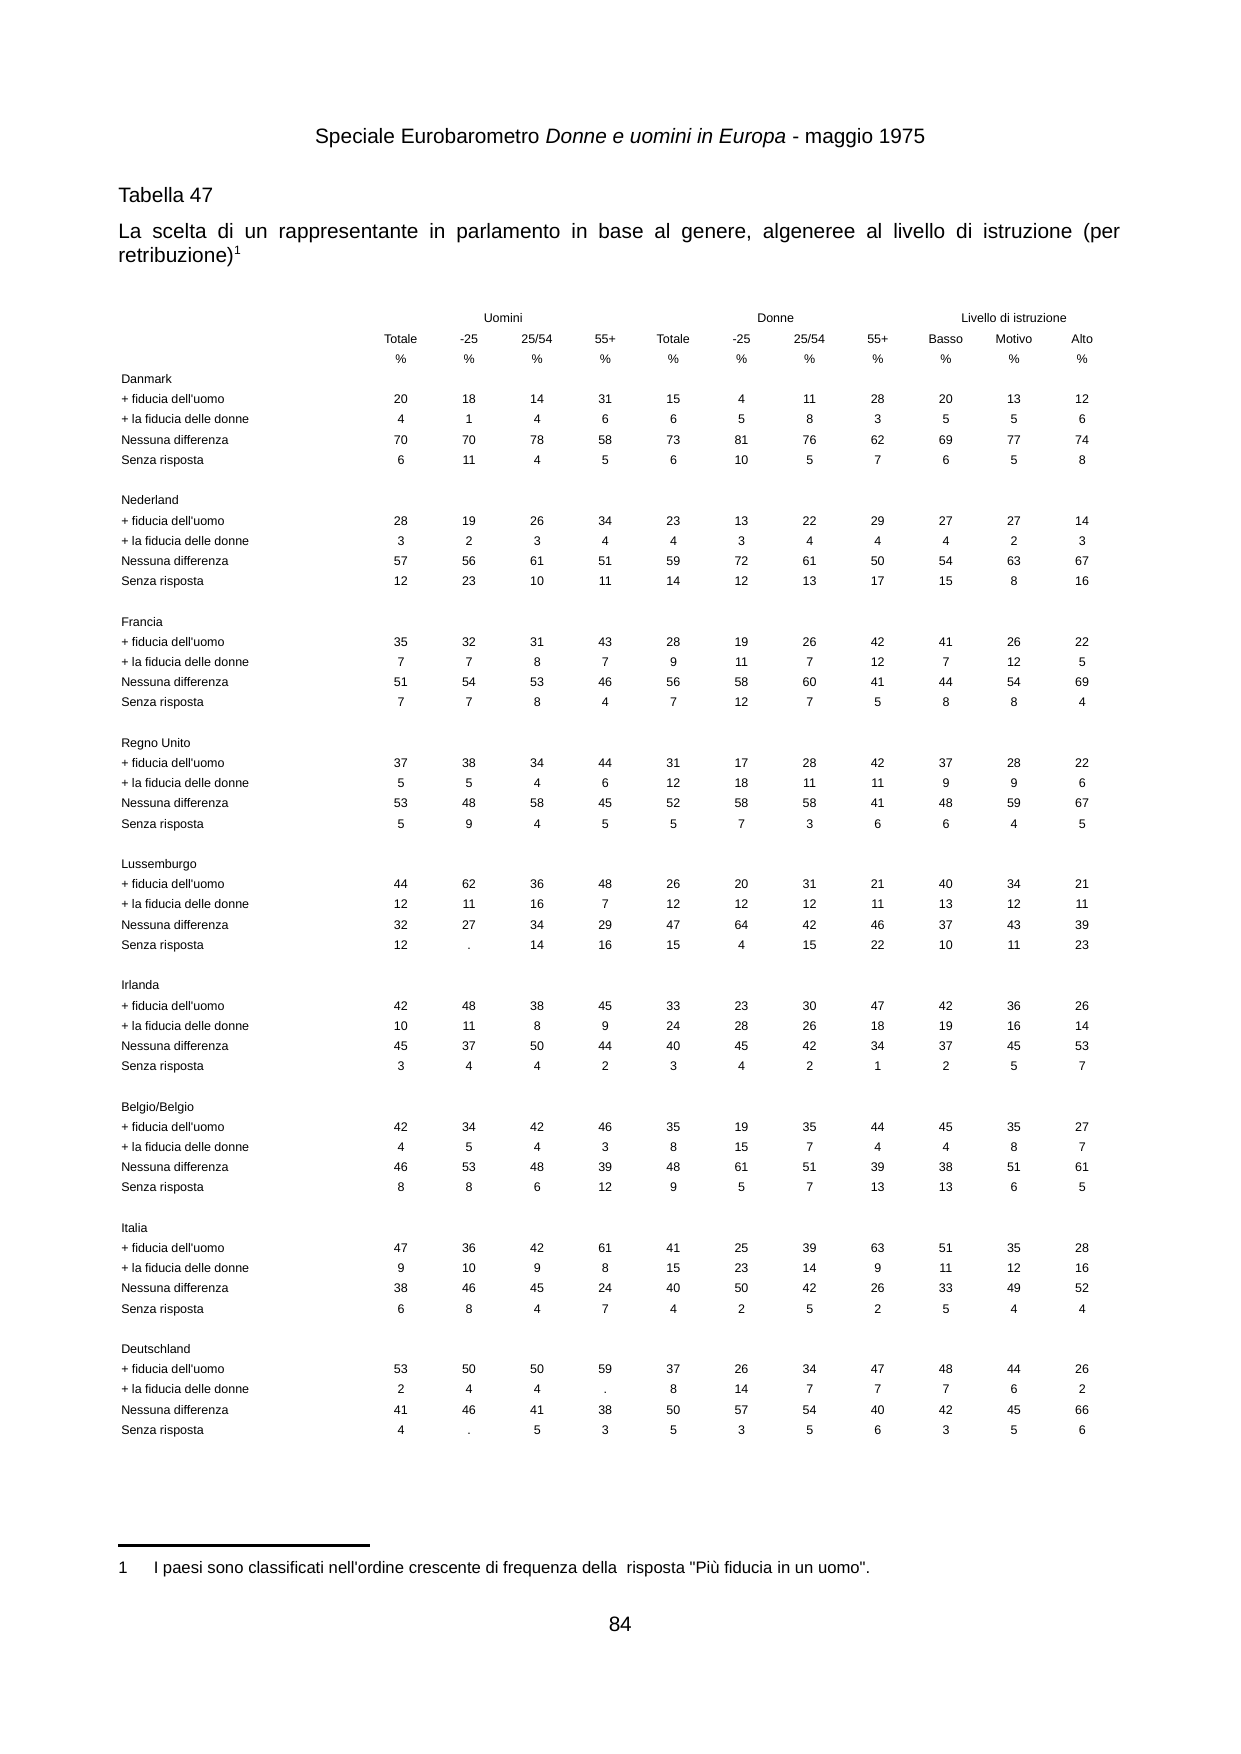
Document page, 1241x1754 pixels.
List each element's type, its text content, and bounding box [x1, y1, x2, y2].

table_cell -25 [707, 329, 775, 349]
table_cell 62 [844, 430, 912, 450]
table_cell 44 [912, 672, 980, 692]
table_cell Motivo [980, 329, 1048, 349]
table_cell 6 [980, 1379, 1048, 1399]
table_cell Belgio/Belgio [118, 1096, 367, 1117]
table_cell 11 [435, 450, 503, 470]
table_cell 37 [912, 753, 980, 773]
table_cell [571, 1218, 639, 1238]
table_cell 38 [571, 1400, 639, 1420]
table_cell 23 [707, 1258, 775, 1278]
table_cell 5 [639, 1420, 707, 1440]
table_cell 4 [571, 692, 639, 712]
table_cell Senza risposta [118, 571, 367, 591]
table_cell 37 [435, 1036, 503, 1056]
table_cell 26 [639, 874, 707, 894]
table_cell 19 [707, 1117, 775, 1137]
table_cell 29 [844, 510, 912, 531]
table_cell 16 [503, 894, 571, 914]
table_cell Senza risposta [118, 1299, 367, 1319]
table_cell + fiducia dell'uomo [118, 1359, 367, 1379]
table_cell 5 [912, 1299, 980, 1319]
table_cell 7 [367, 692, 435, 712]
table_cell 44 [844, 1117, 912, 1137]
table_cell 24 [639, 1016, 707, 1036]
table_cell 8 [639, 1137, 707, 1157]
table_cell 54 [980, 672, 1048, 692]
table_cell [503, 713, 571, 733]
table_cell 34 [571, 510, 639, 531]
table_cell [707, 834, 775, 854]
table_cell [435, 1339, 503, 1359]
table_cell [1048, 591, 1116, 611]
table_cell [639, 1198, 707, 1218]
table_cell 28 [367, 510, 435, 531]
table_cell 58 [707, 793, 775, 813]
table_cell [571, 1198, 639, 1218]
table_cell Regno Unito [118, 733, 367, 753]
table_cell 7 [571, 652, 639, 672]
table_cell 37 [912, 915, 980, 935]
table_cell [980, 611, 1048, 632]
table_cell 54 [775, 1400, 843, 1420]
table_cell [639, 1218, 707, 1238]
table_cell 45 [571, 793, 639, 813]
table_cell 29 [571, 915, 639, 935]
table_cell [775, 490, 843, 510]
table_cell 13 [844, 1177, 912, 1197]
table_cell + la fiducia delle donne [118, 1379, 367, 1399]
table_cell 36 [435, 1238, 503, 1258]
table_cell 17 [844, 571, 912, 591]
table_cell % [980, 349, 1048, 369]
table_cell 7 [571, 894, 639, 914]
table_cell 39 [844, 1157, 912, 1177]
table_cell 3 [639, 1056, 707, 1076]
table_cell [844, 1198, 912, 1218]
table_cell [844, 975, 912, 995]
table_cell 48 [639, 1157, 707, 1177]
table_cell 8 [503, 692, 571, 712]
table_cell 42 [775, 1036, 843, 1056]
table_cell 31 [571, 389, 639, 409]
table_cell [435, 975, 503, 995]
table_cell 42 [775, 1278, 843, 1298]
table_cell [980, 1076, 1048, 1096]
table_cell 12 [707, 571, 775, 591]
table_cell 52 [639, 793, 707, 813]
table_cell 5 [435, 773, 503, 793]
table_cell 12 [639, 773, 707, 793]
table_cell 51 [912, 1238, 980, 1258]
table_cell Italia [118, 1218, 367, 1238]
table_cell 6 [1048, 773, 1116, 793]
table_cell [775, 611, 843, 632]
table_cell [571, 1319, 639, 1339]
table_cell 19 [912, 1016, 980, 1036]
table_cell 55+ [571, 329, 639, 349]
table_cell 66 [1048, 1400, 1116, 1420]
table_cell 11 [435, 894, 503, 914]
table_cell 10 [435, 1258, 503, 1278]
table_cell 5 [844, 692, 912, 712]
table_cell [367, 611, 435, 632]
table_cell [1048, 1076, 1116, 1096]
table_cell 44 [980, 1359, 1048, 1379]
table_cell 48 [571, 874, 639, 894]
table_cell Nessuna differenza [118, 1036, 367, 1056]
table_cell 45 [571, 995, 639, 1016]
table_cell 3 [571, 1420, 639, 1440]
table_cell + la fiducia delle donne [118, 1016, 367, 1036]
table_cell [503, 1076, 571, 1096]
table_cell [367, 591, 435, 611]
table_cell 4 [503, 1137, 571, 1157]
table_cell + la fiducia delle donne [118, 1137, 367, 1157]
table_cell 28 [844, 389, 912, 409]
table_cell [118, 591, 367, 611]
table_cell 4 [639, 1299, 707, 1319]
table_cell . [571, 1379, 639, 1399]
table_cell Irlanda [118, 975, 367, 995]
table_cell 56 [435, 551, 503, 571]
table_cell [707, 611, 775, 632]
table_cell 33 [912, 1278, 980, 1298]
table_cell 8 [639, 1379, 707, 1399]
table_cell [639, 1076, 707, 1096]
table_cell 70 [367, 430, 435, 450]
table_cell 18 [707, 773, 775, 793]
table_cell [571, 1076, 639, 1096]
table_cell [844, 490, 912, 510]
table_cell 27 [912, 510, 980, 531]
table_cell 7 [571, 1299, 639, 1319]
table_cell 73 [639, 430, 707, 450]
table_cell 4 [503, 1056, 571, 1076]
table_cell [503, 854, 571, 874]
table_cell 35 [367, 632, 435, 652]
table_cell 39 [571, 1157, 639, 1177]
table_cell 1 [844, 1056, 912, 1076]
table_cell [844, 611, 912, 632]
table_cell 7 [707, 814, 775, 834]
table_cell [571, 369, 639, 389]
table_cell [571, 854, 639, 874]
table_cell 5 [707, 1177, 775, 1197]
table_cell 76 [775, 430, 843, 450]
table_cell [980, 1198, 1048, 1218]
table_cell 13 [707, 510, 775, 531]
table_cell 50 [503, 1036, 571, 1056]
table_cell 4 [707, 935, 775, 955]
table_cell Deutschland [118, 1339, 367, 1359]
table_cell 7 [1048, 1056, 1116, 1076]
table_cell [367, 1096, 435, 1117]
table_cell 4 [1048, 1299, 1116, 1319]
table_cell 42 [367, 995, 435, 1016]
table_cell [912, 1198, 980, 1218]
table_cell [912, 611, 980, 632]
table_cell 5 [980, 1420, 1048, 1440]
table_cell [707, 369, 775, 389]
table_cell 52 [1048, 1278, 1116, 1298]
table_cell 11 [912, 1258, 980, 1278]
table_cell [775, 1339, 843, 1359]
table_cell [1048, 1096, 1116, 1117]
table_cell [435, 733, 503, 753]
table_cell 40 [844, 1400, 912, 1420]
table_cell 6 [1048, 1420, 1116, 1440]
table_cell [844, 591, 912, 611]
table_cell % [1048, 349, 1116, 369]
table_cell 33 [639, 995, 707, 1016]
table_cell 11 [571, 571, 639, 591]
table_cell 47 [844, 1359, 912, 1379]
table_cell [503, 1198, 571, 1218]
table_cell Nessuna differenza [118, 672, 367, 692]
table_cell 46 [571, 1117, 639, 1137]
table_cell 26 [1048, 995, 1116, 1016]
table_cell 35 [980, 1117, 1048, 1137]
table_cell [639, 854, 707, 874]
table_cell 27 [435, 915, 503, 935]
table_cell 3 [503, 531, 571, 551]
table_cell 6 [912, 450, 980, 470]
table_cell 15 [639, 935, 707, 955]
table_cell 61 [571, 1238, 639, 1258]
table_cell 50 [639, 1400, 707, 1420]
table_cell 9 [571, 1016, 639, 1036]
table_cell 38 [503, 995, 571, 1016]
table_cell 12 [367, 571, 435, 591]
table_cell [571, 1096, 639, 1117]
table_cell 31 [775, 874, 843, 894]
table_cell 12 [707, 894, 775, 914]
table_cell 9 [980, 773, 1048, 793]
table_cell [503, 470, 571, 490]
table_cell 41 [844, 793, 912, 813]
table_cell 5 [571, 450, 639, 470]
table_cell [980, 713, 1048, 733]
table_cell 4 [1048, 692, 1116, 712]
table_cell 34 [980, 874, 1048, 894]
table_cell 12 [1048, 389, 1116, 409]
table_cell [118, 329, 367, 349]
table_cell [707, 955, 775, 975]
table_cell 11 [435, 1016, 503, 1036]
table_cell 77 [980, 430, 1048, 450]
table_cell 9 [367, 1258, 435, 1278]
table_cell 36 [980, 995, 1048, 1016]
table_cell 2 [435, 531, 503, 551]
table_cell [571, 733, 639, 753]
table_cell [980, 733, 1048, 753]
table_cell 9 [503, 1258, 571, 1278]
table_cell 69 [912, 430, 980, 450]
table_cell [912, 1339, 980, 1359]
table_cell [707, 591, 775, 611]
table_cell 42 [844, 753, 912, 773]
table_cell [844, 1319, 912, 1339]
table_cell 45 [707, 1036, 775, 1056]
table_cell 32 [435, 632, 503, 652]
table_cell 9 [912, 773, 980, 793]
table_cell + fiducia dell'uomo [118, 632, 367, 652]
table_cell [367, 975, 435, 995]
table_cell 53 [435, 1157, 503, 1177]
table_cell [503, 955, 571, 975]
table_cell 45 [980, 1400, 1048, 1420]
table_cell 8 [435, 1299, 503, 1319]
table_cell 4 [639, 531, 707, 551]
table_cell 45 [367, 1036, 435, 1056]
table_cell 5 [980, 450, 1048, 470]
table_cell [844, 1096, 912, 1117]
table_cell 53 [367, 1359, 435, 1379]
table_cell [118, 1076, 367, 1096]
table_cell 4 [367, 1137, 435, 1157]
table_cell 38 [912, 1157, 980, 1177]
table_cell 12 [367, 894, 435, 914]
table_cell 54 [435, 672, 503, 692]
table_header Donne [639, 308, 912, 328]
table_cell 42 [912, 1400, 980, 1420]
table_cell 4 [775, 531, 843, 551]
table_cell + fiducia dell'uomo [118, 389, 367, 409]
table_cell [503, 611, 571, 632]
table_cell [435, 1198, 503, 1218]
table_cell [844, 713, 912, 733]
table_cell [1048, 733, 1116, 753]
table_cell 24 [571, 1278, 639, 1298]
table_cell [118, 955, 367, 975]
table_cell 4 [912, 1137, 980, 1157]
table_cell 9 [639, 1177, 707, 1197]
table_cell 28 [639, 632, 707, 652]
table_cell 4 [503, 1299, 571, 1319]
table_cell [503, 834, 571, 854]
table_cell 32 [367, 915, 435, 935]
table_cell [1048, 369, 1116, 389]
table_cell 6 [639, 450, 707, 470]
table_cell 22 [1048, 632, 1116, 652]
table_cell 14 [1048, 510, 1116, 531]
table_cell [912, 955, 980, 975]
table_cell 15 [639, 1258, 707, 1278]
table_cell [435, 1076, 503, 1096]
table_cell 5 [980, 409, 1048, 429]
table_cell 11 [775, 389, 843, 409]
table_cell 59 [980, 793, 1048, 813]
table_cell [367, 490, 435, 510]
table_cell 5 [571, 814, 639, 834]
table_cell [435, 854, 503, 874]
table_cell [1048, 854, 1116, 874]
table_cell 13 [912, 1177, 980, 1197]
table_cell 37 [639, 1359, 707, 1379]
table_cell 15 [639, 389, 707, 409]
table_cell 6 [367, 1299, 435, 1319]
text Tabella 47 [118, 183, 1122, 207]
table_cell [571, 611, 639, 632]
table_cell 46 [571, 672, 639, 692]
table_cell 27 [1048, 1117, 1116, 1137]
table_cell 3 [707, 1420, 775, 1440]
table_cell % [707, 349, 775, 369]
table_cell [844, 369, 912, 389]
table_cell 6 [571, 409, 639, 429]
table_cell 22 [775, 510, 843, 531]
table_cell Senza risposta [118, 1177, 367, 1197]
table_cell 47 [639, 915, 707, 935]
table_cell 5 [435, 1137, 503, 1157]
table_cell 23 [707, 995, 775, 1016]
table_cell Senza risposta [118, 450, 367, 470]
table_cell 39 [775, 1238, 843, 1258]
table_cell [639, 1339, 707, 1359]
table_cell [367, 733, 435, 753]
table_cell 61 [775, 551, 843, 571]
table_cell 2 [571, 1056, 639, 1076]
table_cell [1048, 834, 1116, 854]
table_cell [435, 369, 503, 389]
table_cell 44 [571, 1036, 639, 1056]
table_cell 12 [980, 652, 1048, 672]
table_cell Alto [1048, 329, 1116, 349]
table_cell 69 [1048, 672, 1116, 692]
table_cell 54 [912, 551, 980, 571]
table_cell Senza risposta [118, 935, 367, 955]
table_cell 48 [912, 793, 980, 813]
table_cell 10 [707, 450, 775, 470]
table_cell 3 [844, 409, 912, 429]
table_cell [912, 1096, 980, 1117]
table_cell 37 [912, 1036, 980, 1056]
table_cell [912, 1218, 980, 1238]
table_cell 42 [503, 1238, 571, 1258]
table_cell 51 [571, 551, 639, 571]
table_cell 64 [707, 915, 775, 935]
table_cell 11 [980, 935, 1048, 955]
table_cell [912, 490, 980, 510]
table_cell [367, 1218, 435, 1238]
table_cell 22 [1048, 753, 1116, 773]
table_cell 35 [980, 1238, 1048, 1258]
table_cell [912, 834, 980, 854]
table_cell 49 [980, 1278, 1048, 1298]
table_cell 44 [571, 753, 639, 773]
table_cell [367, 1076, 435, 1096]
table_cell 14 [1048, 1016, 1116, 1036]
table_cell 14 [503, 935, 571, 955]
table_cell [912, 713, 980, 733]
table_cell [367, 955, 435, 975]
table_cell [912, 369, 980, 389]
table_cell [912, 975, 980, 995]
table_cell [912, 1319, 980, 1339]
table_cell [980, 1319, 1048, 1339]
table_cell 58 [503, 793, 571, 813]
table_cell [775, 975, 843, 995]
table_cell 8 [980, 692, 1048, 712]
table_cell [775, 1096, 843, 1117]
table_cell 13 [980, 389, 1048, 409]
table_cell [1048, 975, 1116, 995]
table_cell [980, 369, 1048, 389]
table_cell [639, 733, 707, 753]
table_cell 42 [844, 632, 912, 652]
table_header Livello di istruzione [912, 308, 1116, 328]
table_cell 4 [844, 1137, 912, 1157]
table_cell [980, 490, 1048, 510]
table_cell 16 [1048, 1258, 1116, 1278]
table_cell 48 [435, 995, 503, 1016]
table_cell 10 [367, 1016, 435, 1036]
table_cell [435, 470, 503, 490]
table_cell 78 [503, 430, 571, 450]
table_cell 9 [435, 814, 503, 834]
table_cell [707, 1218, 775, 1238]
table_cell 72 [707, 551, 775, 571]
table_cell 60 [775, 672, 843, 692]
table_cell [1048, 470, 1116, 490]
table_cell + la fiducia delle donne [118, 409, 367, 429]
table_cell [503, 975, 571, 995]
table_cell 12 [367, 935, 435, 955]
table_cell [639, 834, 707, 854]
table_cell 4 [844, 531, 912, 551]
table_cell 48 [435, 793, 503, 813]
table_cell 21 [844, 874, 912, 894]
text La scelta di un rappresentante in parlamento in base al genere, algeneree al livello di istruzione (per retribuzione) [118, 219, 1122, 267]
table_cell % [639, 349, 707, 369]
table_cell Nessuna differenza [118, 430, 367, 450]
table_cell 7 [912, 652, 980, 672]
table_cell 37 [367, 753, 435, 773]
table_cell [775, 369, 843, 389]
table_cell 5 [503, 1420, 571, 1440]
table_cell [503, 1218, 571, 1238]
table_cell Basso [912, 329, 980, 349]
table_cell [367, 854, 435, 874]
table_cell 26 [775, 632, 843, 652]
table_cell 14 [639, 571, 707, 591]
table_cell 53 [503, 672, 571, 692]
table_cell Nessuna differenza [118, 915, 367, 935]
table_cell [980, 854, 1048, 874]
table_cell 4 [503, 409, 571, 429]
table_cell 12 [775, 894, 843, 914]
table_cell 4 [571, 531, 639, 551]
table_cell 5 [1048, 1177, 1116, 1197]
table_cell [435, 834, 503, 854]
table_cell [639, 1096, 707, 1117]
table_cell [912, 470, 980, 490]
text I paesi sono classificati nell'ordine crescente di frequenza della risposta "Più fiducia in un uomo". [118, 1557, 1122, 1577]
table_cell [435, 591, 503, 611]
table_cell 16 [571, 935, 639, 955]
table_cell 8 [980, 571, 1048, 591]
table_cell [503, 369, 571, 389]
table_cell 47 [367, 1238, 435, 1258]
table_cell 58 [775, 793, 843, 813]
table_cell [775, 955, 843, 975]
table_cell Senza risposta [118, 814, 367, 834]
table_cell 57 [707, 1400, 775, 1420]
table_cell 48 [503, 1157, 571, 1177]
table_cell 3 [707, 531, 775, 551]
table_cell % [367, 349, 435, 369]
table_cell 28 [1048, 1238, 1116, 1258]
table_cell 6 [1048, 409, 1116, 429]
table_cell 8 [775, 409, 843, 429]
table_cell 34 [503, 753, 571, 773]
table_cell + la fiducia delle donne [118, 652, 367, 672]
table_cell [118, 470, 367, 490]
table_cell 5 [1048, 814, 1116, 834]
table_cell 25/54 [503, 329, 571, 349]
table_cell 12 [844, 652, 912, 672]
table_cell 23 [435, 571, 503, 591]
table_cell 11 [707, 652, 775, 672]
table_cell 11 [844, 773, 912, 793]
table_cell [118, 1319, 367, 1339]
table_cell 3 [367, 531, 435, 551]
table_cell 48 [912, 1359, 980, 1379]
table_cell 67 [1048, 793, 1116, 813]
table_cell + fiducia dell'uomo [118, 1238, 367, 1258]
table_cell + la fiducia delle donne [118, 894, 367, 914]
table_cell Nederland [118, 490, 367, 510]
table_cell 4 [707, 1056, 775, 1076]
table_cell 12 [707, 692, 775, 712]
table_cell % [775, 349, 843, 369]
table_cell 2 [1048, 1379, 1116, 1399]
table_cell + fiducia dell'uomo [118, 874, 367, 894]
table_cell [367, 369, 435, 389]
table_cell + la fiducia delle donne [118, 1258, 367, 1278]
table_cell Nessuna differenza [118, 1278, 367, 1298]
table_cell 10 [503, 571, 571, 591]
table_cell [775, 1218, 843, 1238]
table_cell [435, 1096, 503, 1117]
table_cell 50 [503, 1359, 571, 1379]
table_cell [775, 854, 843, 874]
table_cell 7 [844, 450, 912, 470]
table_cell + fiducia dell'uomo [118, 510, 367, 531]
table_cell 8 [503, 652, 571, 672]
table_cell 13 [912, 894, 980, 914]
table_cell [435, 611, 503, 632]
table_cell [367, 1339, 435, 1359]
table_cell 26 [707, 1359, 775, 1379]
table_cell [980, 1339, 1048, 1359]
table_cell [639, 713, 707, 733]
table_cell 4 [980, 1299, 1048, 1319]
table_cell [1048, 1198, 1116, 1218]
table_cell 34 [503, 915, 571, 935]
table_cell 12 [639, 894, 707, 914]
table_cell Lussemburgo [118, 854, 367, 874]
table_cell 26 [980, 632, 1048, 652]
table_cell [775, 470, 843, 490]
table_cell 34 [435, 1117, 503, 1137]
table_cell 7 [775, 1137, 843, 1157]
table_cell 8 [367, 1177, 435, 1197]
table_cell 6 [571, 773, 639, 793]
table_cell 13 [775, 571, 843, 591]
table_cell 15 [707, 1137, 775, 1157]
table_cell 5 [775, 1299, 843, 1319]
table_cell 19 [707, 632, 775, 652]
table_cell 5 [707, 409, 775, 429]
table_cell 20 [912, 389, 980, 409]
table_cell [435, 1218, 503, 1238]
table_cell 41 [503, 1400, 571, 1420]
table_cell 45 [912, 1117, 980, 1137]
table_cell 4 [503, 773, 571, 793]
table_cell 6 [844, 1420, 912, 1440]
table_cell 41 [639, 1238, 707, 1258]
table_cell 2 [367, 1379, 435, 1399]
table_cell 20 [367, 389, 435, 409]
table_cell [571, 490, 639, 510]
table_cell [367, 1319, 435, 1339]
table_cell [639, 975, 707, 995]
table_cell Nessuna differenza [118, 1157, 367, 1177]
table_cell 18 [844, 1016, 912, 1036]
table_cell [571, 975, 639, 995]
table_cell % [844, 349, 912, 369]
table_cell 2 [844, 1299, 912, 1319]
table_cell [1048, 490, 1116, 510]
table_cell 26 [503, 510, 571, 531]
table_cell [503, 591, 571, 611]
table_cell 5 [639, 814, 707, 834]
table_cell 5 [367, 814, 435, 834]
table_cell 34 [844, 1036, 912, 1056]
table_cell 74 [1048, 430, 1116, 450]
table_cell [844, 1076, 912, 1096]
table_cell 61 [503, 551, 571, 571]
table_cell 12 [980, 894, 1048, 914]
table_cell 26 [775, 1016, 843, 1036]
table_cell 51 [980, 1157, 1048, 1177]
table_cell 15 [775, 935, 843, 955]
table_cell 5 [775, 1420, 843, 1440]
table_cell [118, 1198, 367, 1218]
table_cell 28 [775, 753, 843, 773]
table_cell [639, 611, 707, 632]
table_cell 2 [912, 1056, 980, 1076]
table_cell 11 [1048, 894, 1116, 914]
table_cell . [435, 935, 503, 955]
table_cell [1048, 955, 1116, 975]
table_cell [707, 1076, 775, 1096]
table_cell 4 [503, 1379, 571, 1399]
table_cell % [571, 349, 639, 369]
table_cell 7 [435, 652, 503, 672]
table_cell 59 [571, 1359, 639, 1379]
table_cell [1048, 1218, 1116, 1238]
table_cell [775, 713, 843, 733]
table_cell 51 [367, 672, 435, 692]
table_cell 20 [707, 874, 775, 894]
table_cell Senza risposta [118, 692, 367, 712]
table_cell [844, 834, 912, 854]
table_cell [844, 854, 912, 874]
table_cell [980, 834, 1048, 854]
table_cell 7 [775, 692, 843, 712]
table_cell [639, 591, 707, 611]
table_cell [707, 1319, 775, 1339]
table_cell 17 [707, 753, 775, 773]
table_cell [1048, 611, 1116, 632]
table_header [118, 308, 367, 328]
table_cell 4 [707, 389, 775, 409]
table_cell 25 [707, 1238, 775, 1258]
table_cell Danmark [118, 369, 367, 389]
table_cell 35 [775, 1117, 843, 1137]
table_cell 8 [571, 1258, 639, 1278]
table_cell [707, 470, 775, 490]
table_cell [980, 1218, 1048, 1238]
table_cell 50 [707, 1278, 775, 1298]
table_cell [639, 490, 707, 510]
table_cell 8 [435, 1177, 503, 1197]
table_cell 55+ [844, 329, 912, 349]
table_cell 5 [980, 1056, 1048, 1076]
table_cell 3 [1048, 531, 1116, 551]
table_cell 4 [367, 1420, 435, 1440]
table_cell 50 [435, 1359, 503, 1379]
table_cell [571, 470, 639, 490]
table_cell 8 [503, 1016, 571, 1036]
table_cell 6 [367, 450, 435, 470]
table_cell 14 [503, 389, 571, 409]
table_cell 57 [367, 551, 435, 571]
table_cell [775, 1319, 843, 1339]
table_cell 6 [912, 814, 980, 834]
table_cell [980, 975, 1048, 995]
table_cell Francia [118, 611, 367, 632]
table_cell 3 [775, 814, 843, 834]
table_cell % [912, 349, 980, 369]
table_cell [980, 1096, 1048, 1117]
table_cell 5 [1048, 652, 1116, 672]
table_cell 3 [912, 1420, 980, 1440]
table_cell 61 [707, 1157, 775, 1177]
table_cell [707, 733, 775, 753]
table_cell [503, 490, 571, 510]
table_cell 7 [775, 1177, 843, 1197]
table_cell 4 [503, 814, 571, 834]
table_cell [571, 713, 639, 733]
table_cell 18 [435, 389, 503, 409]
table_cell 56 [639, 672, 707, 692]
table_cell 58 [571, 430, 639, 450]
table_cell 41 [367, 1400, 435, 1420]
table_cell 45 [503, 1278, 571, 1298]
table_cell 8 [980, 1137, 1048, 1157]
table_cell 21 [1048, 874, 1116, 894]
table_cell [912, 854, 980, 874]
table_cell 26 [844, 1278, 912, 1298]
table_cell [775, 733, 843, 753]
table_cell [844, 1339, 912, 1359]
table_cell [775, 834, 843, 854]
table_cell 41 [844, 672, 912, 692]
table_cell 6 [844, 814, 912, 834]
table_cell 16 [1048, 571, 1116, 591]
table_cell 7 [775, 652, 843, 672]
table_cell [775, 1076, 843, 1096]
table_cell % [435, 349, 503, 369]
table_cell [980, 470, 1048, 490]
table_cell 42 [503, 1117, 571, 1137]
table_cell 3 [571, 1137, 639, 1157]
table_cell Senza risposta [118, 1420, 367, 1440]
table_cell 7 [639, 692, 707, 712]
table_cell 40 [639, 1278, 707, 1298]
table_cell + la fiducia delle donne [118, 531, 367, 551]
table_cell [980, 591, 1048, 611]
table_cell 2 [775, 1056, 843, 1076]
table_cell 5 [912, 409, 980, 429]
table_cell [367, 713, 435, 733]
table_cell 14 [707, 1379, 775, 1399]
table_cell [1048, 713, 1116, 733]
table_cell 4 [912, 531, 980, 551]
table_cell 7 [844, 1379, 912, 1399]
table_cell [639, 1319, 707, 1339]
table_cell 5 [775, 450, 843, 470]
table_cell [367, 1198, 435, 1218]
table_cell 6 [503, 1177, 571, 1197]
table_cell [118, 713, 367, 733]
table_cell [435, 1319, 503, 1339]
table_header Uomini [367, 308, 639, 328]
table_cell [1048, 1339, 1116, 1359]
table_cell 4 [435, 1379, 503, 1399]
table_cell Totale [639, 329, 707, 349]
table_cell 38 [367, 1278, 435, 1298]
table_cell 8 [912, 692, 980, 712]
table_cell [707, 1096, 775, 1117]
table_cell 4 [367, 409, 435, 429]
table_cell 70 [435, 430, 503, 450]
table_cell 7 [775, 1379, 843, 1399]
table_cell Nessuna differenza [118, 551, 367, 571]
table_cell 34 [775, 1359, 843, 1379]
table_cell 26 [1048, 1359, 1116, 1379]
table_cell 63 [980, 551, 1048, 571]
table_cell 58 [707, 672, 775, 692]
table_cell 23 [1048, 935, 1116, 955]
table_cell [503, 1096, 571, 1117]
table_cell 46 [435, 1400, 503, 1420]
table_cell 7 [435, 692, 503, 712]
table_cell 31 [503, 632, 571, 652]
table_cell 42 [775, 915, 843, 935]
table_cell 11 [844, 894, 912, 914]
table_cell 67 [1048, 551, 1116, 571]
table_cell 28 [980, 753, 1048, 773]
table_cell [707, 713, 775, 733]
table_cell [707, 1339, 775, 1359]
table_cell 63 [844, 1238, 912, 1258]
table_cell [503, 1319, 571, 1339]
table_cell 9 [844, 1258, 912, 1278]
table_cell 46 [435, 1278, 503, 1298]
table_cell 47 [844, 995, 912, 1016]
table_cell 25/54 [775, 329, 843, 349]
table_cell 22 [844, 935, 912, 955]
table_cell 53 [367, 793, 435, 813]
table_cell [435, 955, 503, 975]
table_cell 44 [367, 874, 435, 894]
table_cell [639, 955, 707, 975]
table_cell 39 [1048, 915, 1116, 935]
table_cell 42 [912, 995, 980, 1016]
table_cell [367, 834, 435, 854]
table_cell 50 [844, 551, 912, 571]
table_cell [435, 713, 503, 733]
table_cell 6 [980, 1177, 1048, 1197]
table_cell [367, 470, 435, 490]
table_cell 1 [435, 409, 503, 429]
table_cell 10 [912, 935, 980, 955]
table_cell 51 [775, 1157, 843, 1177]
table_cell 28 [707, 1016, 775, 1036]
table_cell 12 [571, 1177, 639, 1197]
table_cell -25 [435, 329, 503, 349]
table_cell [980, 955, 1048, 975]
table_cell 7 [912, 1379, 980, 1399]
table_cell 46 [844, 915, 912, 935]
table_cell [707, 975, 775, 995]
table_cell Senza risposta [118, 1056, 367, 1076]
table_cell [844, 733, 912, 753]
table_cell 11 [775, 773, 843, 793]
table_cell 7 [1048, 1137, 1116, 1157]
table_cell [571, 955, 639, 975]
table_cell 45 [980, 1036, 1048, 1056]
table_cell 40 [912, 874, 980, 894]
table_cell [775, 591, 843, 611]
table_cell Nessuna differenza [118, 793, 367, 813]
table_cell 2 [707, 1299, 775, 1319]
table_cell + la fiducia delle donne [118, 773, 367, 793]
table_cell 42 [367, 1117, 435, 1137]
table_cell [844, 1218, 912, 1238]
table_cell [639, 369, 707, 389]
table_cell 38 [435, 753, 503, 773]
table_cell [118, 834, 367, 854]
table_cell 53 [1048, 1036, 1116, 1056]
table_cell 43 [980, 915, 1048, 935]
table_cell 14 [775, 1258, 843, 1278]
table_cell Totale [367, 329, 435, 349]
table_cell 2 [980, 531, 1048, 551]
table_cell [571, 1339, 639, 1359]
table_cell 30 [775, 995, 843, 1016]
table_cell [912, 591, 980, 611]
table_cell 36 [503, 874, 571, 894]
table_cell 16 [980, 1016, 1048, 1036]
table_cell [844, 470, 912, 490]
table_cell [1048, 1319, 1116, 1339]
table_cell 5 [367, 773, 435, 793]
table_cell [503, 1339, 571, 1359]
table_cell [571, 834, 639, 854]
table_cell Nessuna differenza [118, 1400, 367, 1420]
table_cell 3 [367, 1056, 435, 1076]
table_cell [912, 733, 980, 753]
table_cell 4 [503, 450, 571, 470]
table_cell [707, 854, 775, 874]
table_cell 59 [639, 551, 707, 571]
table_cell 23 [639, 510, 707, 531]
table_cell 4 [435, 1056, 503, 1076]
table_cell [503, 733, 571, 753]
table_cell 62 [435, 874, 503, 894]
table_cell [707, 490, 775, 510]
table_cell [707, 1198, 775, 1218]
table_cell [118, 349, 367, 369]
table_cell 6 [639, 409, 707, 429]
table_cell 40 [639, 1036, 707, 1056]
table_cell 15 [912, 571, 980, 591]
table_cell [435, 490, 503, 510]
table_cell 27 [980, 510, 1048, 531]
table_cell + fiducia dell'uomo [118, 753, 367, 773]
table_cell 7 [367, 652, 435, 672]
table_cell [775, 1198, 843, 1218]
table_cell + fiducia dell'uomo [118, 1117, 367, 1137]
table_cell 41 [912, 632, 980, 652]
table_cell [912, 1076, 980, 1096]
table_cell . [435, 1420, 503, 1440]
table_cell 12 [980, 1258, 1048, 1278]
table_cell 4 [980, 814, 1048, 834]
table_cell [639, 470, 707, 490]
table_cell 31 [639, 753, 707, 773]
table_cell 46 [367, 1157, 435, 1177]
table_cell 81 [707, 430, 775, 450]
table_cell 8 [1048, 450, 1116, 470]
table_cell [844, 955, 912, 975]
table_cell + fiducia dell'uomo [118, 995, 367, 1016]
table_cell 61 [1048, 1157, 1116, 1177]
table_cell 9 [639, 652, 707, 672]
table_cell 35 [639, 1117, 707, 1137]
table_cell % [503, 349, 571, 369]
table_cell 19 [435, 510, 503, 531]
table_cell 43 [571, 632, 639, 652]
table_cell [571, 591, 639, 611]
